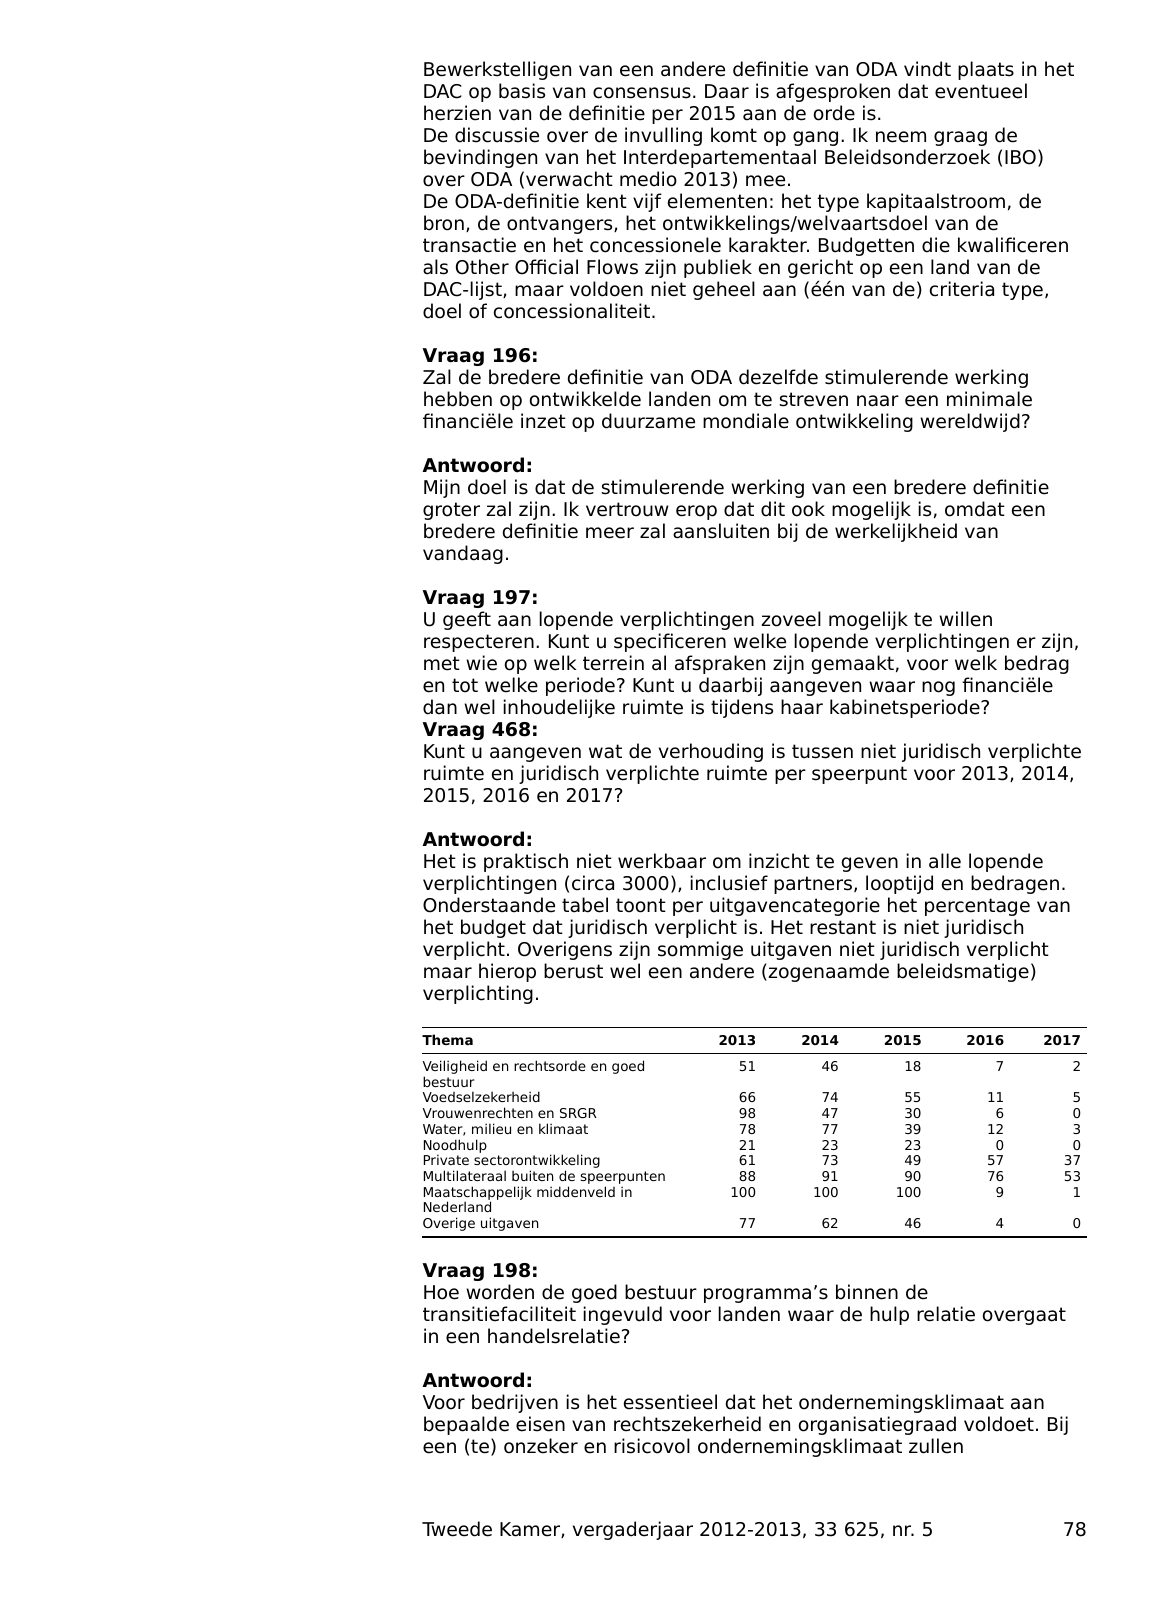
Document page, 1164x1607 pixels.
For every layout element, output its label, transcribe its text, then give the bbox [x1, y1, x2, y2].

table_cell 18 [845, 1054, 927, 1090]
table_cell 49 [845, 1153, 927, 1169]
text Kunt u aangeven wat de verhouding is tussen niet juridisch verplichte ruimte en juridisch verplichte ruimte per speerpunt voor 2013, 2014, 2015, 2016 en 2017? [422, 741, 1087, 807]
text Zal de bredere definitie van ODA dezelfde stimulerende werking hebben op ontwikkelde landen om te streven naar een minimale financiële inzet op duurzame mondiale ontwikkeling wereldwijd? [422, 367, 1087, 433]
table_cell Voedselzekerheid [422, 1090, 679, 1106]
table_cell 39 [845, 1122, 927, 1137]
table_cell 98 [679, 1106, 762, 1122]
table_header 2015 [845, 1028, 927, 1053]
table_cell 0 [1010, 1216, 1087, 1236]
table_cell 1 [1010, 1185, 1087, 1216]
table_cell 0 [927, 1138, 1010, 1153]
text Vraag 196: [422, 345, 1087, 367]
text Antwoord: [422, 829, 1087, 851]
table_cell Overige uitgaven [422, 1216, 679, 1236]
text Vraag 198: [422, 1260, 1087, 1282]
text Antwoord: [422, 1370, 1087, 1392]
table_cell 61 [679, 1153, 762, 1169]
text Antwoord: [422, 455, 1087, 477]
text De ODA-definitie kent vijf elementen: het type kapitaalstroom, de bron, de ontvangers, het ontwikkelings/welvaartsdoel van de transactie en het concessionele karakter. Budgetten die kwalificeren als Other Official Flows zijn publiek en gericht op een land van de DAC-lijst, maar voldoen niet geheel aan (één van de) criteria type, doel of concessionaliteit. [422, 191, 1087, 323]
table_cell Vrouwenrechten en SRGR [422, 1106, 679, 1122]
table_cell 37 [1010, 1153, 1087, 1169]
text Voor bedrijven is het essentieel dat het ondernemingsklimaat aan bepaalde eisen van rechtszekerheid en organisatiegraad voldoet. Bij een (te) onzeker en risicovol ondernemingsklimaat zullen [422, 1392, 1087, 1458]
table_cell 4 [927, 1216, 1010, 1236]
text Mijn doel is dat de stimulerende werking van een bredere definitie groter zal zijn. Ik vertrouw erop dat dit ook mogelijk is, omdat een bredere definitie meer zal aansluiten bij de werkelijkheid van vandaag. [422, 477, 1087, 565]
table_header 2014 [762, 1028, 844, 1053]
table_cell 2 [1010, 1054, 1087, 1090]
table_cell 53 [1010, 1169, 1087, 1184]
table_cell 5 [1010, 1090, 1087, 1106]
table_cell Noodhulp [422, 1138, 679, 1153]
table_cell Veiligheid en rechtsorde en goed bestuur [422, 1054, 679, 1090]
table_cell 73 [762, 1153, 844, 1169]
table_cell 55 [845, 1090, 927, 1106]
text Vraag 468: [422, 719, 1087, 741]
text Het is praktisch niet werkbaar om inzicht te geven in alle lopende verplichtingen (circa 3000), inclusief partners, looptijd en bedragen. Onderstaande tabel toont per uitgavencategorie het percentage van het budget dat juridisch verplicht is. Het restant is niet juridisch verplicht. Overigens zijn sommige uitgaven niet juridisch verplicht maar hierop berust wel een andere (zogenaamde beleidsmatige) verplichting. [422, 851, 1087, 1005]
text De discussie over de invulling komt op gang. Ik neem graag de bevindingen van het Interdepartementaal Beleidsonderzoek (IBO) over ODA (verwacht medio 2013) mee. [422, 125, 1087, 191]
table_cell 7 [927, 1054, 1010, 1090]
table_cell 77 [762, 1122, 844, 1137]
table_cell 100 [845, 1185, 927, 1216]
table_cell 46 [762, 1054, 844, 1090]
table_header 2016 [927, 1028, 1010, 1053]
table_cell 11 [927, 1090, 1010, 1106]
table_cell 90 [845, 1169, 927, 1184]
table_cell 78 [679, 1122, 762, 1137]
table_header 2013 [679, 1028, 762, 1053]
table_cell 30 [845, 1106, 927, 1122]
table_cell 47 [762, 1106, 844, 1122]
table_cell 74 [762, 1090, 844, 1106]
table_header 2017 [1010, 1028, 1087, 1053]
table_cell 77 [679, 1216, 762, 1236]
table_cell 46 [845, 1216, 927, 1236]
table_cell 3 [1010, 1122, 1087, 1137]
table_cell 91 [762, 1169, 844, 1184]
text U geeft aan lopende verplichtingen zoveel mogelijk te willen respecteren. Kunt u specificeren welke lopende verplichtingen er zijn, met wie op welk terrein al afspraken zijn gemaakt, voor welk bedrag en tot welke periode? Kunt u daarbij aangeven waar nog financiële dan wel inhoudelijke ruimte is tijdens haar kabinetsperiode? [422, 609, 1087, 719]
table_cell Maatschappelijk middenveld in Nederland [422, 1185, 679, 1216]
table_cell 51 [679, 1054, 762, 1090]
table_cell 0 [1010, 1138, 1087, 1153]
text Vraag 197: [422, 587, 1087, 609]
table_cell 66 [679, 1090, 762, 1106]
table_cell Water, milieu en klimaat [422, 1122, 679, 1137]
table_cell 76 [927, 1169, 1010, 1184]
table_cell 88 [679, 1169, 762, 1184]
table_cell 9 [927, 1185, 1010, 1216]
table_cell 100 [679, 1185, 762, 1216]
table_cell 62 [762, 1216, 844, 1236]
table_cell Private sectorontwikkeling [422, 1153, 679, 1169]
table_cell 100 [762, 1185, 844, 1216]
table_header Thema [422, 1028, 679, 1053]
text Hoe worden de goed bestuur programma’s binnen de transitiefaciliteit ingevuld voor landen waar de hulp relatie overgaat in een handelsrelatie? [422, 1282, 1087, 1348]
table_cell 0 [1010, 1106, 1087, 1122]
table_cell 6 [927, 1106, 1010, 1122]
table_cell 23 [845, 1138, 927, 1153]
table_cell Multilateraal buiten de speerpunten [422, 1169, 679, 1184]
table_cell 12 [927, 1122, 1010, 1137]
table_cell 21 [679, 1138, 762, 1153]
table_cell 23 [762, 1138, 844, 1153]
table_cell 57 [927, 1153, 1010, 1169]
text Bewerkstelligen van een andere definitie van ODA vindt plaats in het DAC op basis van consensus. Daar is afgesproken dat eventueel herzien van de definitie per 2015 aan de orde is. [422, 59, 1087, 125]
